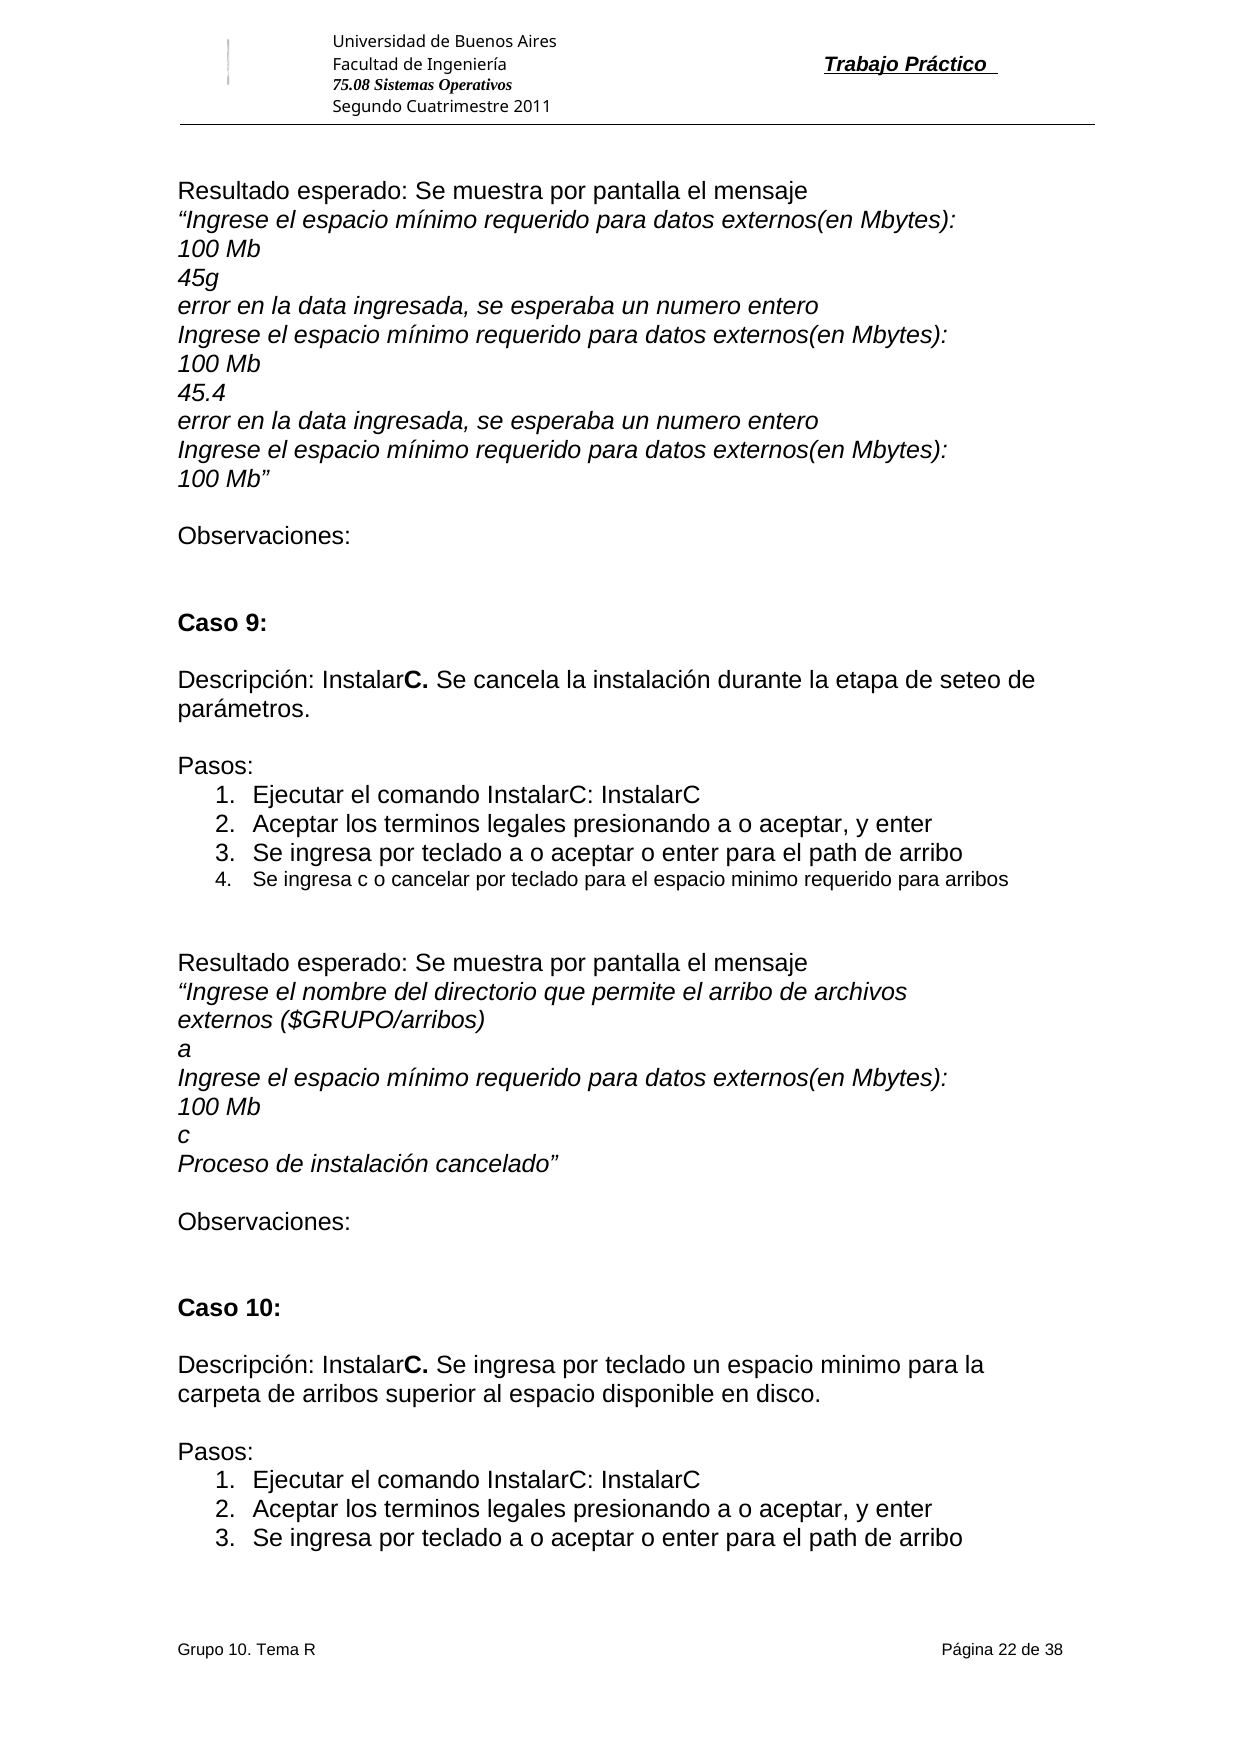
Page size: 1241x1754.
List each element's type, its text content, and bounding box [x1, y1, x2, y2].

text Caso 9: [177, 608, 1063, 636]
text Observaciones: [177, 521, 1063, 550]
text 100 Mb [177, 1092, 1063, 1120]
text error en la data ingresada, se esperaba un numero entero [177, 291, 1063, 320]
list Se ingresa por teclado a o aceptar o enter para el path de arribo [215, 1523, 1063, 1552]
text Caso 10: [177, 1293, 1063, 1322]
list Se ingresa c o cancelar por teclado para el espacio minimo requerido para arribos [215, 866, 1063, 890]
list Se ingresa por teclado a o aceptar o enter para el path de arribo [215, 838, 1063, 866]
text 100 Mb [177, 349, 1063, 378]
text Pasos: [177, 1437, 1063, 1465]
text Ingrese el espacio mínimo requerido para datos externos(en Mbytes): [177, 1063, 1063, 1092]
text Descripción: InstalarC. Se ingresa por teclado un espacio minimo para la carpeta de arribos superior al espacio disponible en disco. [177, 1350, 1063, 1408]
text 45.4 [177, 378, 1063, 406]
list Aceptar los terminos legales presionando a o aceptar, y enter [215, 809, 1063, 838]
list Aceptar los terminos legales presionando a o aceptar, y enter [215, 1494, 1063, 1523]
text a [177, 1034, 1063, 1063]
text 45g [177, 263, 1063, 291]
text 100 Mb [177, 234, 1063, 263]
text “Ingrese el nombre del directorio que permite el arribo de archivos [177, 977, 1063, 1005]
text Proceso de instalación cancelado” [177, 1149, 1063, 1178]
text 100 Mb” [177, 464, 1063, 493]
text “Ingrese el espacio mínimo requerido para datos externos(en Mbytes): [177, 205, 1063, 234]
list Ejecutar el comando InstalarC: InstalarC [215, 780, 1063, 809]
text error en la data ingresada, se esperaba un numero entero [177, 406, 1063, 435]
text Pasos: [177, 751, 1063, 780]
text Descripción: InstalarC. Se cancela la instalación durante la etapa de seteo de parámetros. [177, 665, 1063, 723]
text externos ($GRUPO/arribos) [177, 1005, 1063, 1034]
text Resultado esperado: Se muestra por pantalla el mensaje [177, 176, 1063, 205]
list Ejecutar el comando InstalarC: InstalarC [215, 1465, 1063, 1494]
text Ingrese el espacio mínimo requerido para datos externos(en Mbytes): [177, 435, 1063, 464]
text Resultado esperado: Se muestra por pantalla el mensaje [177, 948, 1063, 977]
text Observaciones: [177, 1207, 1063, 1235]
text Ingrese el espacio mínimo requerido para datos externos(en Mbytes): [177, 320, 1063, 349]
text c [177, 1120, 1063, 1149]
